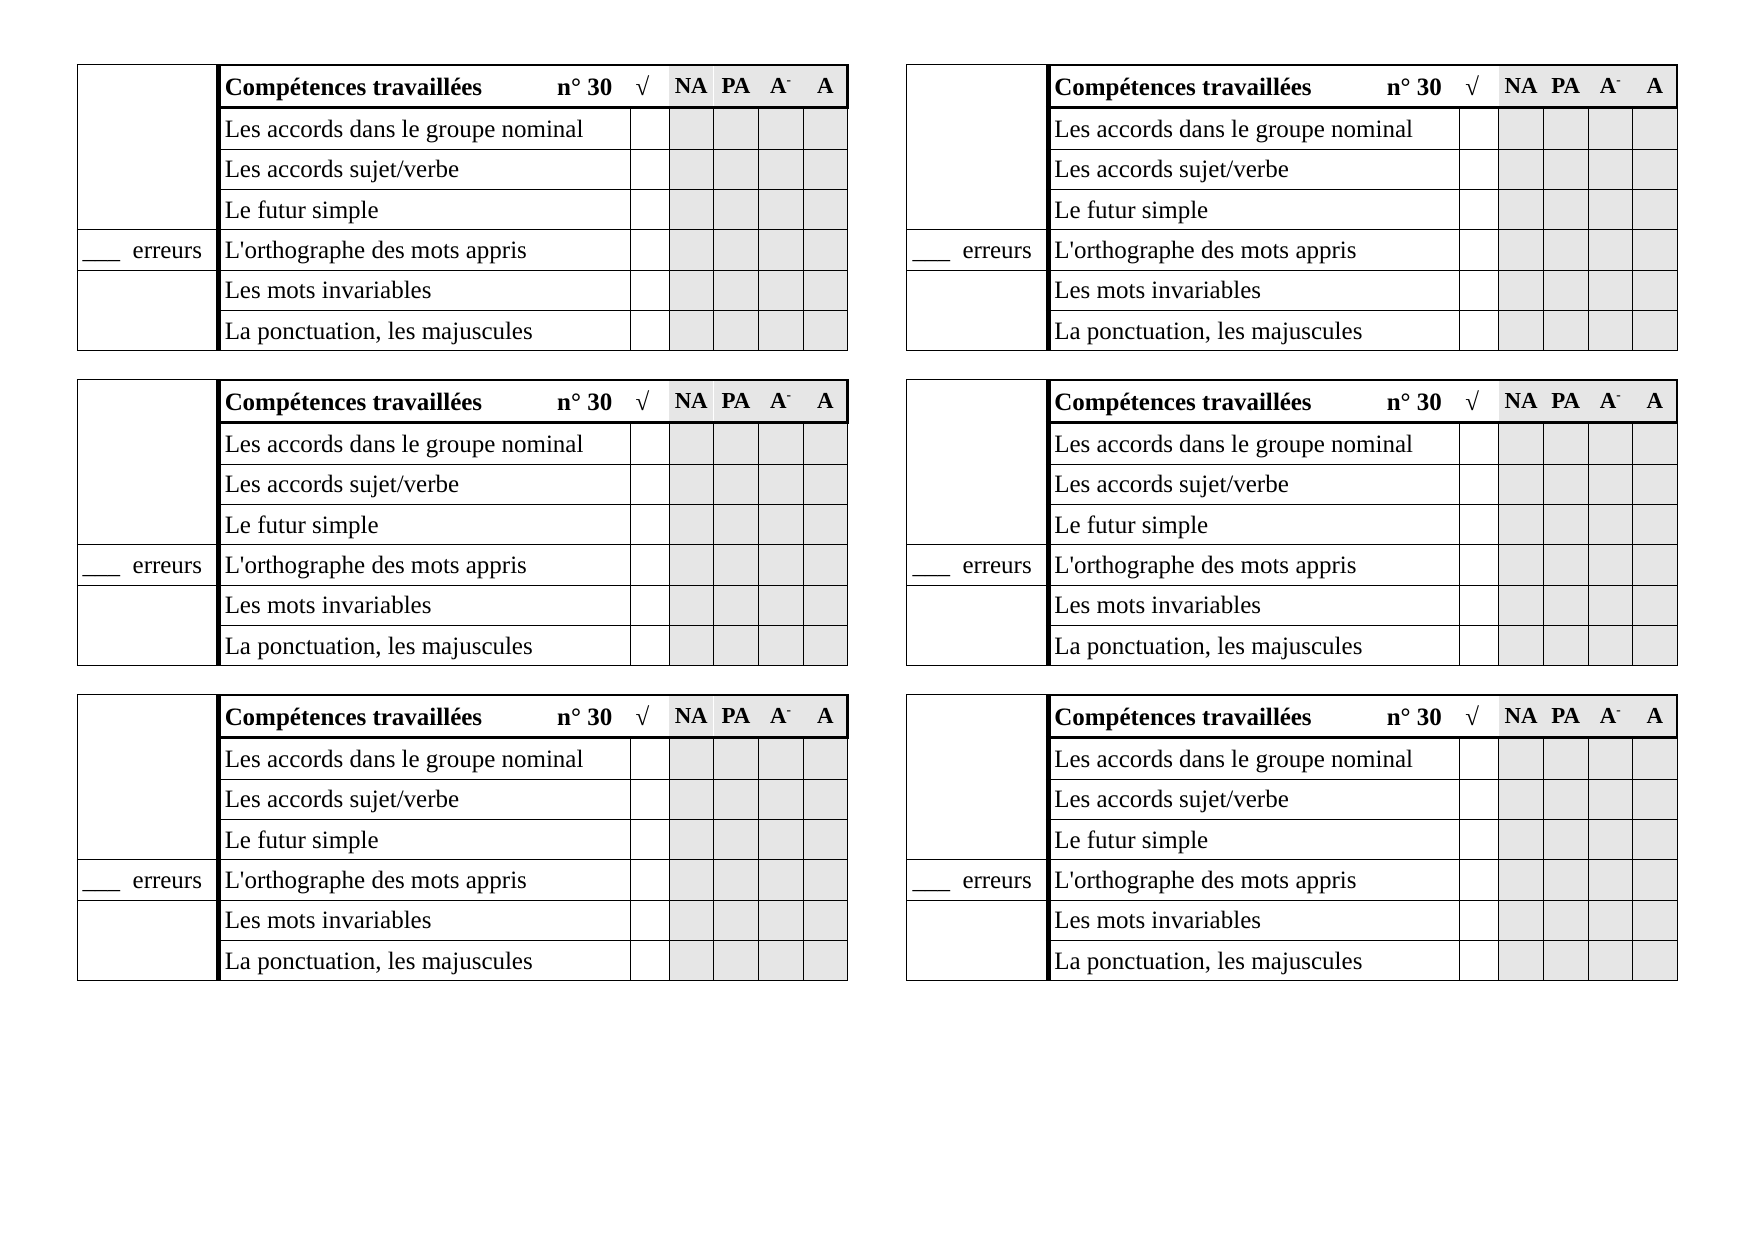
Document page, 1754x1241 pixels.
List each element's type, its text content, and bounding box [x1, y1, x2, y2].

table_cell Les accords sujet/verbe [1051, 465, 1459, 504]
table_cell [714, 901, 758, 940]
table_cell [631, 586, 669, 625]
table_cell [1460, 311, 1498, 350]
table_header A [1632, 381, 1676, 421]
table_cell Les accords sujet/verbe [221, 150, 630, 189]
table_cell [1589, 739, 1632, 779]
table_cell [1544, 271, 1588, 310]
table_cell [1589, 860, 1632, 900]
table_cell [1633, 860, 1677, 900]
table_cell L'orthographe des mots appris [221, 860, 630, 900]
table_cell ___ erreurs [907, 860, 1046, 900]
table_cell [1460, 739, 1498, 779]
table_cell [1633, 311, 1677, 350]
table_cell [1499, 150, 1543, 189]
table_cell [670, 465, 713, 504]
table_cell [804, 311, 847, 350]
table_cell [759, 311, 803, 350]
table_cell [714, 820, 758, 859]
table_header A [803, 696, 846, 736]
table_cell [759, 820, 803, 859]
table_cell [804, 271, 847, 310]
table_cell [759, 860, 803, 900]
table_cell [1589, 271, 1632, 310]
table_cell [670, 780, 713, 819]
table_cell L'orthographe des mots appris [221, 230, 630, 270]
table_cell [714, 860, 758, 900]
table_cell [1544, 780, 1588, 819]
table_cell [1499, 820, 1543, 859]
table_header [907, 695, 1046, 859]
table_cell [804, 780, 847, 819]
table_cell [1460, 901, 1498, 940]
table_header PA [1543, 66, 1588, 106]
table_cell [759, 739, 803, 779]
table_cell [1633, 271, 1677, 310]
table_header Compétences travaillées n° 30 [1051, 381, 1459, 421]
table_cell La ponctuation, les majuscules [221, 941, 630, 980]
table_cell [1544, 505, 1588, 544]
table_cell [804, 150, 847, 189]
table_cell ___ erreurs [78, 860, 216, 900]
table_cell [1544, 739, 1588, 779]
table_cell [1499, 860, 1543, 900]
table_header Compétences travaillées n° 30 [221, 696, 630, 736]
table_cell Les mots invariables [1051, 586, 1459, 625]
table_cell [1633, 545, 1677, 585]
table_cell Le futur simple [1051, 190, 1459, 229]
table_cell [1633, 424, 1677, 464]
table_cell Les accords dans le groupe nominal [221, 739, 630, 779]
table_cell [714, 230, 758, 270]
table_header NA [1499, 381, 1543, 421]
table_cell [631, 465, 669, 504]
table_cell [670, 311, 713, 350]
table_cell [759, 586, 803, 625]
table_header [907, 380, 1046, 544]
table_cell [714, 505, 758, 544]
table_cell [804, 190, 847, 229]
table_cell [670, 941, 713, 980]
table_cell [670, 860, 713, 900]
table_header NA [669, 696, 713, 736]
table_cell [759, 190, 803, 229]
table_cell [670, 190, 713, 229]
table_cell [1544, 941, 1588, 980]
table_cell [1589, 311, 1632, 350]
table_cell [1589, 109, 1632, 149]
table_cell [670, 545, 713, 585]
table_cell [1499, 545, 1543, 585]
table_cell [1499, 626, 1543, 665]
table_cell La ponctuation, les majuscules [1051, 941, 1459, 980]
table_cell [1460, 860, 1498, 900]
table_cell Les mots invariables [221, 586, 630, 625]
table_cell [1499, 271, 1543, 310]
table_cell [714, 150, 758, 189]
table_header [907, 65, 1046, 229]
table_cell [759, 626, 803, 665]
table_header [78, 65, 216, 229]
table_cell Le futur simple [221, 190, 630, 229]
table_cell [631, 860, 669, 900]
table_cell [804, 545, 847, 585]
table_header [78, 380, 216, 544]
table_cell [631, 901, 669, 940]
table_cell [78, 586, 216, 665]
table_cell Les accords dans le groupe nominal [221, 424, 630, 464]
table_cell [1589, 150, 1632, 189]
table_cell [759, 109, 803, 149]
table_cell [1460, 586, 1498, 625]
table_header NA [1499, 696, 1543, 736]
table_header PA [714, 66, 758, 106]
table_cell [759, 780, 803, 819]
table_cell [1499, 901, 1543, 940]
table_cell [714, 545, 758, 585]
table_cell [1544, 465, 1588, 504]
table_cell Les mots invariables [221, 271, 630, 310]
table_cell ___ erreurs [78, 230, 216, 270]
table_cell [1633, 230, 1677, 270]
table_cell [631, 545, 669, 585]
table_cell [670, 820, 713, 859]
table_cell [1589, 941, 1632, 980]
table_cell [1589, 820, 1632, 859]
table_cell [907, 901, 1046, 980]
table_cell [804, 626, 847, 665]
table_cell [804, 424, 847, 464]
table_cell [1589, 626, 1632, 665]
table_cell [1460, 505, 1498, 544]
table_cell [631, 941, 669, 980]
table_cell Le futur simple [1051, 820, 1459, 859]
table_cell Le futur simple [1051, 505, 1459, 544]
table_header A [803, 66, 846, 106]
table_cell [1499, 109, 1543, 149]
table_header PA [714, 696, 758, 736]
table_cell L'orthographe des mots appris [221, 545, 630, 585]
table_cell [714, 626, 758, 665]
table_cell Les accords dans le groupe nominal [221, 109, 630, 149]
table_cell [714, 465, 758, 504]
table_cell [1544, 150, 1588, 189]
table_cell Les accords dans le groupe nominal [1051, 424, 1459, 464]
table_cell [1544, 190, 1588, 229]
table_cell [1633, 586, 1677, 625]
table_cell [804, 505, 847, 544]
table_header NA [669, 66, 713, 106]
table_cell [759, 901, 803, 940]
table_cell [1633, 109, 1677, 149]
table_cell La ponctuation, les majuscules [1051, 626, 1459, 665]
table_cell Les mots invariables [1051, 271, 1459, 310]
table_cell [1499, 230, 1543, 270]
table_cell [1544, 860, 1588, 900]
table_cell [714, 271, 758, 310]
table_cell La ponctuation, les majuscules [221, 311, 630, 350]
table_cell [1633, 941, 1677, 980]
table_cell [1633, 739, 1677, 779]
table_cell [759, 424, 803, 464]
table_cell [759, 505, 803, 544]
table_cell [1633, 901, 1677, 940]
table_cell [1544, 820, 1588, 859]
table_header PA [1543, 696, 1588, 736]
table_cell [1499, 465, 1543, 504]
table_header √ [1459, 66, 1498, 106]
table_cell [1460, 626, 1498, 665]
table_cell [1589, 901, 1632, 940]
table_cell [1589, 780, 1632, 819]
table_cell [670, 424, 713, 464]
table_cell [1499, 424, 1543, 464]
table_cell [1460, 780, 1498, 819]
table_header √ [1459, 381, 1498, 421]
table_cell [631, 780, 669, 819]
table_cell Les accords dans le groupe nominal [1051, 109, 1459, 149]
table_cell [670, 271, 713, 310]
table_cell [804, 901, 847, 940]
table_cell [759, 150, 803, 189]
table_cell [631, 505, 669, 544]
table_cell [1544, 626, 1588, 665]
table_cell L'orthographe des mots appris [1051, 860, 1459, 900]
table_cell [714, 311, 758, 350]
table_cell [631, 271, 669, 310]
table_cell La ponctuation, les majuscules [221, 626, 630, 665]
table_cell ___ erreurs [907, 545, 1046, 585]
table_cell [804, 860, 847, 900]
table_cell [714, 190, 758, 229]
table_cell [631, 739, 669, 779]
table_cell [631, 190, 669, 229]
table_header A [803, 381, 846, 421]
table_cell [1544, 311, 1588, 350]
table_header Compétences travaillées n° 30 [1051, 696, 1459, 736]
table_cell [631, 230, 669, 270]
table_cell [631, 150, 669, 189]
table_cell [804, 465, 847, 504]
table_cell [631, 109, 669, 149]
table_header PA [1543, 381, 1588, 421]
table_header Compétences travaillées n° 30 [221, 381, 630, 421]
table_cell [1460, 271, 1498, 310]
table_cell Les accords sujet/verbe [221, 465, 630, 504]
table_cell [1633, 626, 1677, 665]
table_cell Les accords sujet/verbe [221, 780, 630, 819]
table_cell [1544, 109, 1588, 149]
table_cell [804, 230, 847, 270]
table_cell Les mots invariables [1051, 901, 1459, 940]
table_cell [631, 424, 669, 464]
table_cell [804, 820, 847, 859]
table_cell ___ erreurs [907, 230, 1046, 270]
table_cell [714, 424, 758, 464]
table_cell [670, 109, 713, 149]
table_header Compétences travaillées n° 30 [1051, 66, 1459, 106]
table_cell [1499, 586, 1543, 625]
table_cell [670, 626, 713, 665]
table_header A- [1588, 381, 1632, 421]
table_cell [1633, 505, 1677, 544]
table_cell [907, 271, 1046, 350]
table_cell [1460, 109, 1498, 149]
table_header A [1632, 66, 1676, 106]
table_cell Les accords sujet/verbe [1051, 150, 1459, 189]
table_cell [78, 271, 216, 350]
table_cell [1633, 190, 1677, 229]
table_header √ [1459, 696, 1498, 736]
table_header A- [758, 66, 803, 106]
table_cell Les accords sujet/verbe [1051, 780, 1459, 819]
table_header A [1632, 696, 1676, 736]
table_cell [1499, 311, 1543, 350]
table_cell [1633, 820, 1677, 859]
table_cell [670, 230, 713, 270]
table_cell [1633, 465, 1677, 504]
table_cell [1499, 190, 1543, 229]
table_cell [1460, 941, 1498, 980]
table_cell [1460, 465, 1498, 504]
table_cell [1589, 424, 1632, 464]
table_cell [1460, 424, 1498, 464]
table_cell [1589, 545, 1632, 585]
table_cell [1499, 941, 1543, 980]
table_cell [631, 626, 669, 665]
table_cell [78, 901, 216, 980]
table_cell [1589, 190, 1632, 229]
table_header √ [630, 696, 669, 736]
table_cell [714, 109, 758, 149]
table_header [78, 695, 216, 859]
table_cell [631, 820, 669, 859]
table_cell La ponctuation, les majuscules [1051, 311, 1459, 350]
table_header √ [630, 381, 669, 421]
table_cell Le futur simple [221, 820, 630, 859]
table_cell [1589, 505, 1632, 544]
table_cell [714, 586, 758, 625]
table_cell [670, 739, 713, 779]
table_header NA [1499, 66, 1543, 106]
table_header Compétences travaillées n° 30 [221, 66, 630, 106]
table_cell [907, 586, 1046, 665]
table_cell [759, 465, 803, 504]
table_cell [1589, 230, 1632, 270]
table_cell [670, 586, 713, 625]
table_cell Les accords dans le groupe nominal [1051, 739, 1459, 779]
table_cell [1589, 465, 1632, 504]
table_cell [1544, 901, 1588, 940]
table_cell [804, 941, 847, 980]
table_cell [1499, 505, 1543, 544]
table_cell [804, 586, 847, 625]
table_header √ [630, 66, 669, 106]
table_cell [1460, 150, 1498, 189]
table_cell [1544, 545, 1588, 585]
table_cell [804, 739, 847, 779]
table_cell [670, 505, 713, 544]
table_cell [1460, 545, 1498, 585]
table_cell Le futur simple [221, 505, 630, 544]
table_header A- [1588, 66, 1632, 106]
table_cell [1499, 780, 1543, 819]
table_cell [759, 545, 803, 585]
table_cell [1499, 739, 1543, 779]
table_cell [631, 311, 669, 350]
table_cell [1633, 780, 1677, 819]
table_cell [1460, 820, 1498, 859]
table_cell [804, 109, 847, 149]
table_header PA [714, 381, 758, 421]
table_cell [714, 780, 758, 819]
table_cell [1589, 586, 1632, 625]
table_cell [759, 941, 803, 980]
table_cell [670, 150, 713, 189]
table_cell L'orthographe des mots appris [1051, 545, 1459, 585]
table_cell [759, 271, 803, 310]
table_cell ___ erreurs [78, 545, 216, 585]
table_header A- [758, 381, 803, 421]
table_cell L'orthographe des mots appris [1051, 230, 1459, 270]
table_cell [1633, 150, 1677, 189]
table_cell [714, 739, 758, 779]
table_header A- [1588, 696, 1632, 736]
table_cell [1460, 190, 1498, 229]
table_cell Les mots invariables [221, 901, 630, 940]
table_cell [1460, 230, 1498, 270]
table_cell [1544, 230, 1588, 270]
table_cell [714, 941, 758, 980]
table_cell [1544, 424, 1588, 464]
table_header NA [669, 381, 713, 421]
table_header A- [758, 696, 803, 736]
table_cell [670, 901, 713, 940]
table_cell [1544, 586, 1588, 625]
table_cell [759, 230, 803, 270]
